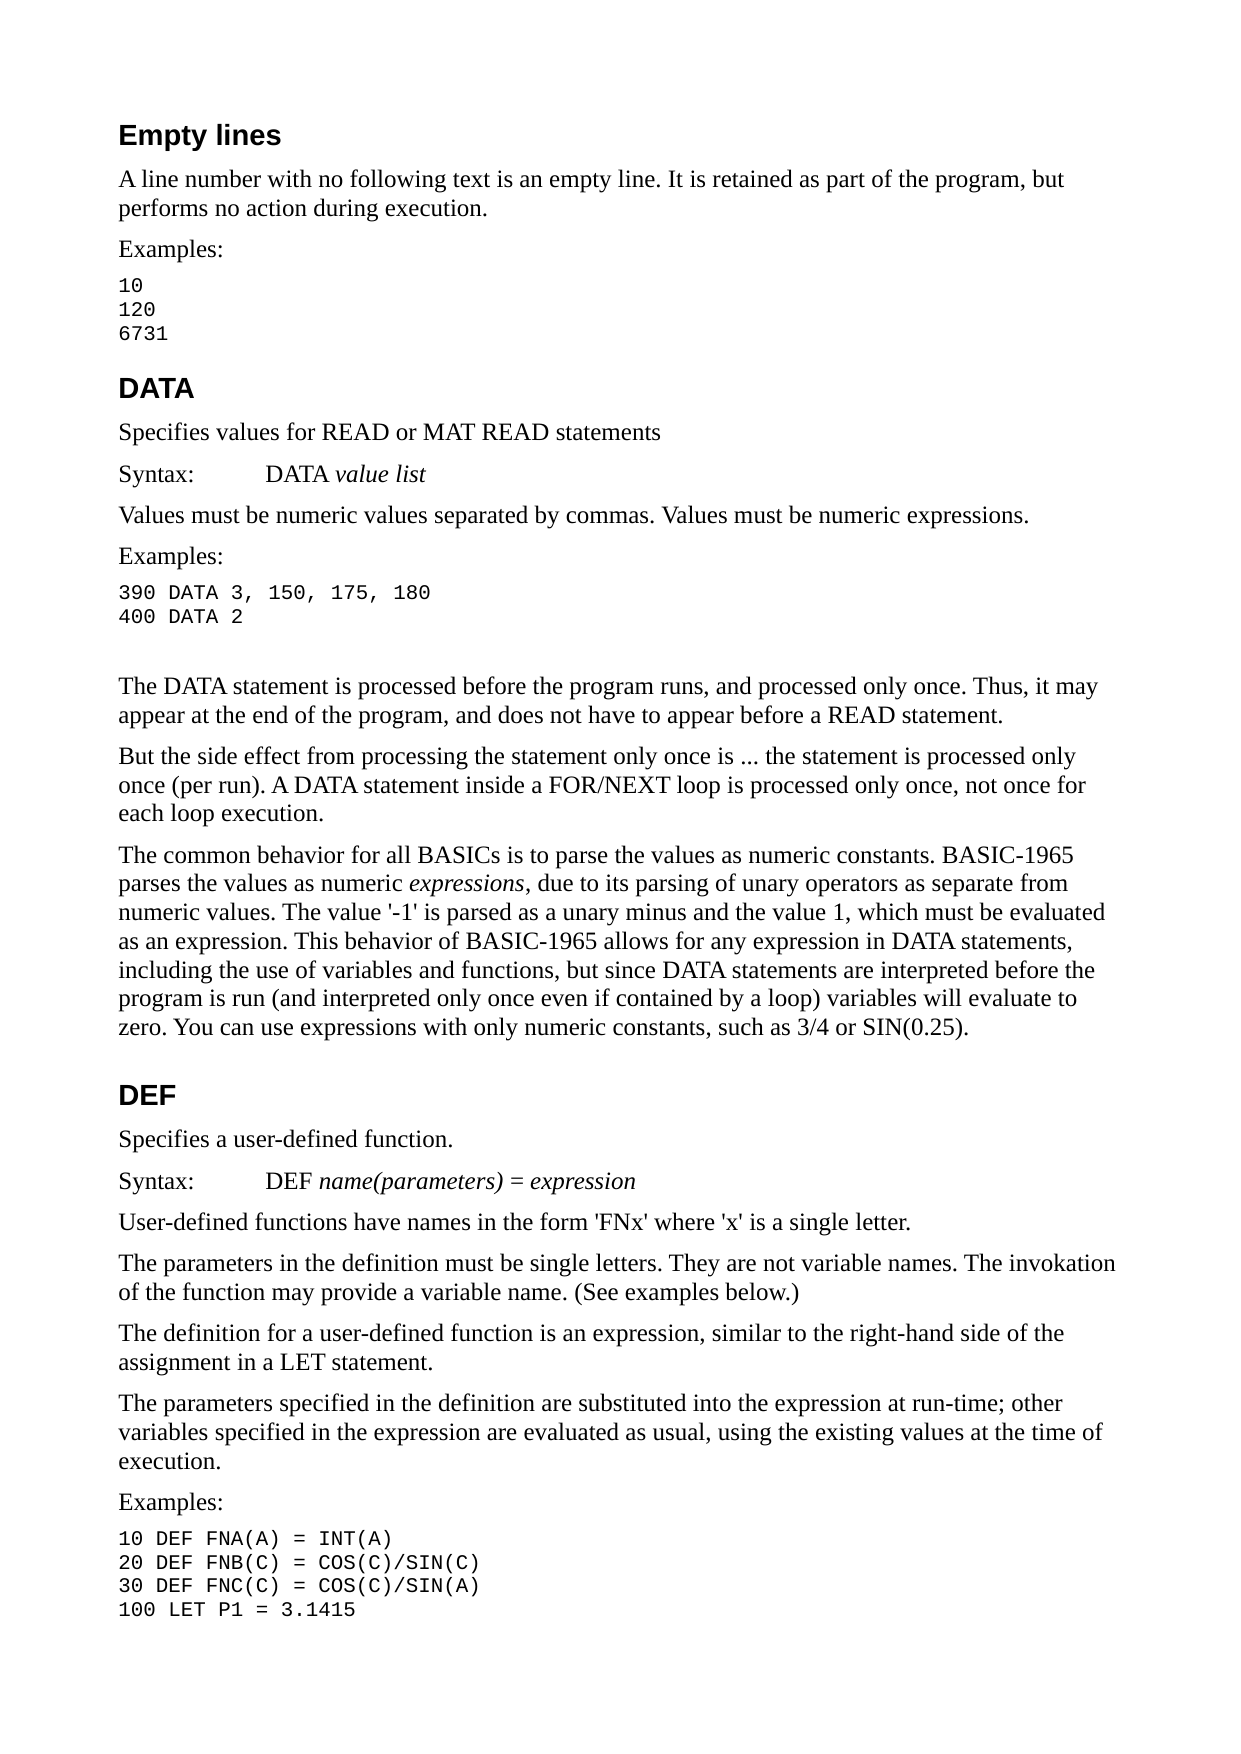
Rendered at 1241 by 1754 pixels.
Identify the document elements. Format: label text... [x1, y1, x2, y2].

text The definition for a user-defined function is an expression, similar to the right-hand side of the assignment in a LET statement. [118, 1318, 1122, 1376]
text 10 DEF FNA(A) = INT(A) [118, 1528, 1122, 1552]
text 30 DEF FNC(C) = COS(C)/SIN(A) [118, 1576, 1122, 1599]
text Examples: [118, 1487, 1122, 1516]
text Specifies a user-defined function. [118, 1124, 1122, 1153]
text The common behavior for all BASICs is to parse the values as numeric constants. BASIC-1965 parses the values as numeric expressions, due to its parsing of unary operators as separate from numeric values. The value '-1' is parsed as a unary minus and the value 1, which must be evaluated as an expression. This behavior of BASIC-1965 allows for any expression in DATA statements, including the use of variables and functions, but since DATA statements are interpreted before the program is run (and interpreted only once even if contained by a loop) variables will evaluate to zero. You can use expressions with only numeric constants, such as 3/4 or SIN(0.25). [118, 840, 1122, 1041]
text Syntax: DEF name(parameters) = expression [118, 1166, 1122, 1194]
subtitle Empty lines [118, 118, 1122, 152]
text Specifies values for READ or MAT READ statements [118, 417, 1122, 446]
subtitle DEF [118, 1078, 1122, 1112]
text The parameters in the definition must be single letters. They are not variable names. The invokation of the function may provide a variable name. (See examples below.) [118, 1248, 1122, 1306]
text A line number with no following text is an empty line. It is retained as part of the program, but performs no action during execution. [118, 164, 1122, 222]
text 6731 [118, 323, 1122, 346]
text Syntax: DATA value list [118, 459, 1122, 487]
text 100 LET P1 = 3.1415 [118, 1599, 1122, 1623]
text User-defined functions have names in the form 'FNx' where 'x' is a single letter. [118, 1207, 1122, 1236]
text 120 [118, 299, 1122, 323]
text 10 [118, 275, 1122, 299]
text The parameters specified in the definition are substituted into the expression at run-time; other variables specified in the expression are evaluated as usual, using the existing values at the time of execution. [118, 1388, 1122, 1474]
text Values must be numeric values separated by commas. Values must be numeric expressions. [118, 500, 1122, 529]
text 400 DATA 2 [118, 606, 1122, 630]
subtitle DATA [118, 371, 1122, 405]
text Examples: [118, 234, 1122, 263]
text 20 DEF FNB(C) = COS(C)/SIN(C) [118, 1552, 1122, 1576]
text The DATA statement is processed before the program runs, and processed only once. Thus, it may appear at the end of the program, and does not have to appear before a READ statement. [118, 671, 1122, 728]
text 390 DATA 3, 150, 175, 180 [118, 582, 1122, 606]
text But the side effect from processing the statement only once is ... the statement is processed only once (per run). A DATA statement inside a FOR/NEXT loop is processed only once, not once for each loop execution. [118, 741, 1122, 827]
text Examples: [118, 541, 1122, 570]
